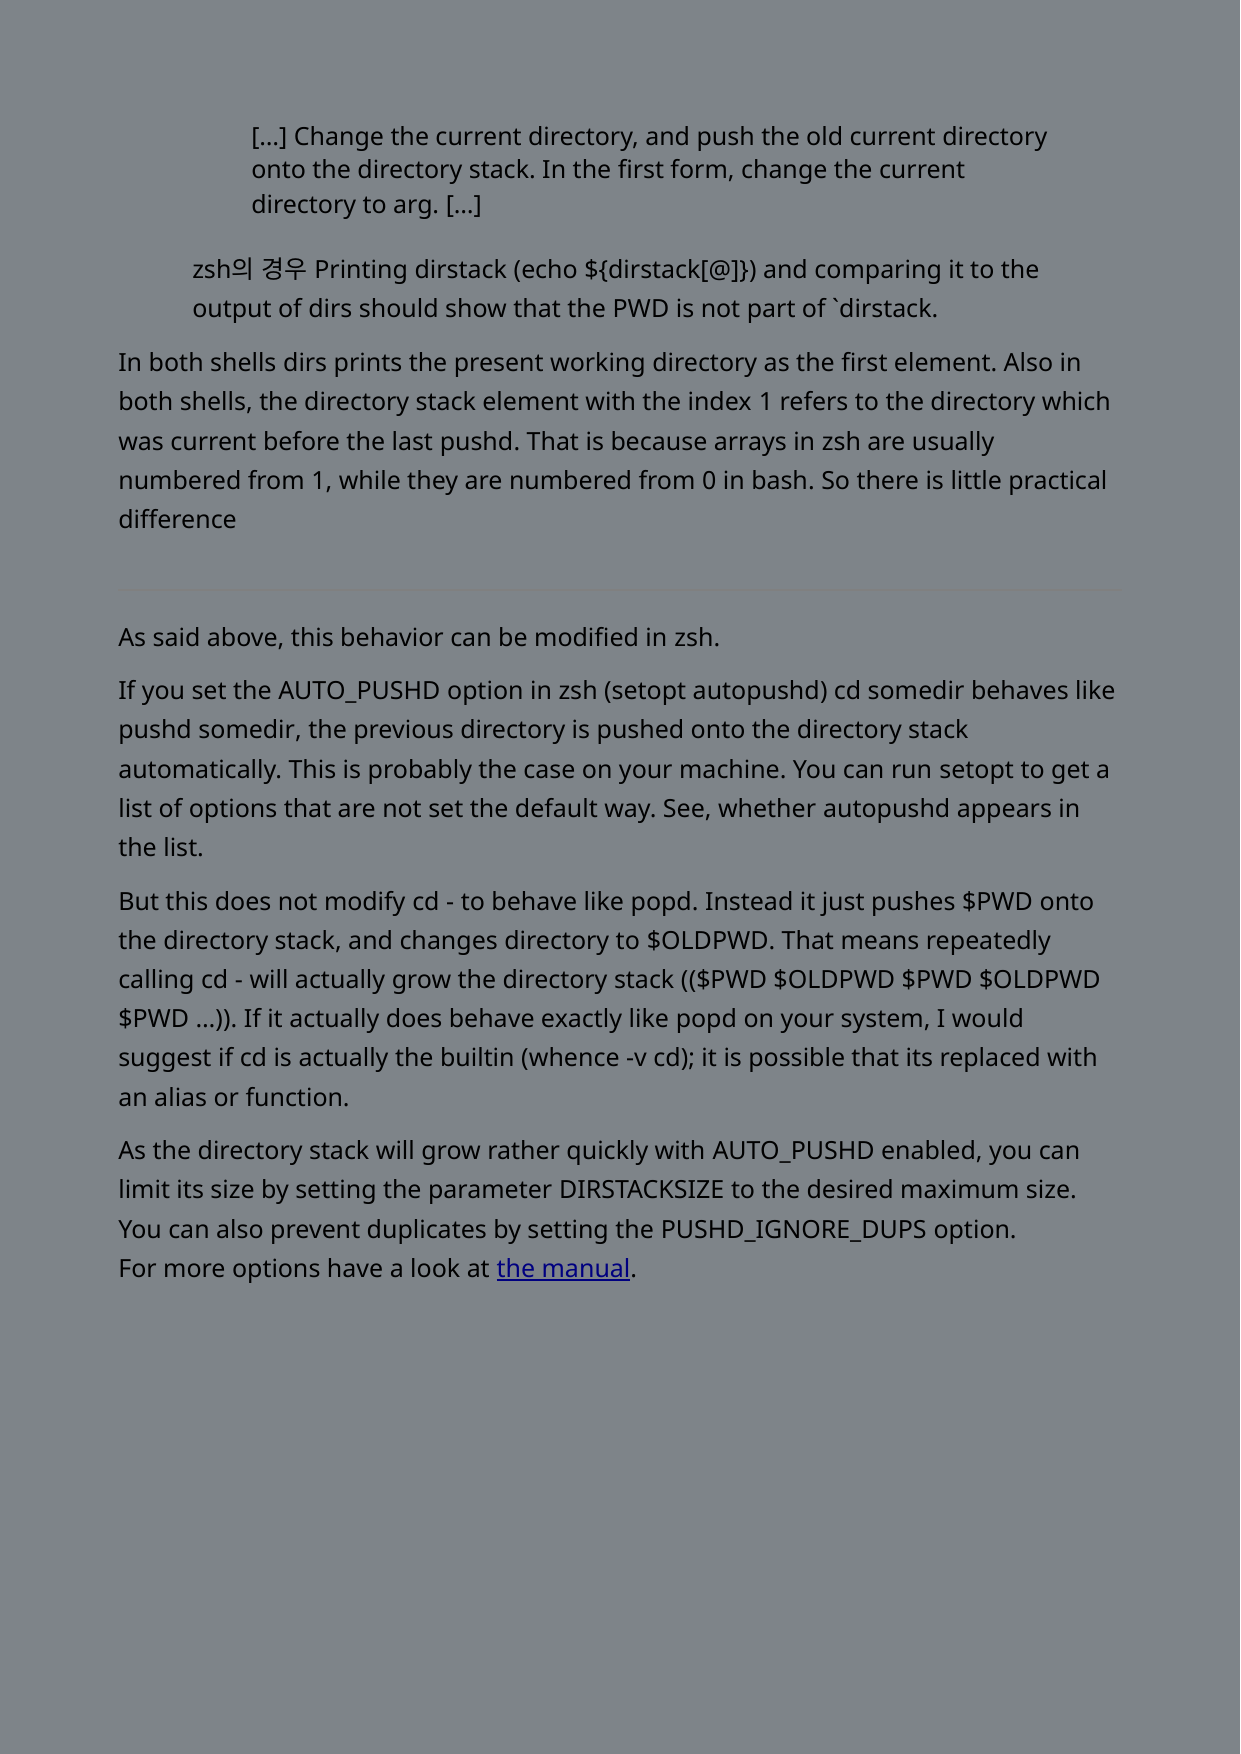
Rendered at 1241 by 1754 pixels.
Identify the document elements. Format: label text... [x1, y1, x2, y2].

text As said above, this behavior can be modified in zsh. [118, 619, 1122, 653]
text If you set the AUTO_PUSHD option in zsh (setopt autopushd) cd somedir behaves like pushd somedir, the previous directory is pushed onto the directory stack automatically. This is probably the case on your machine. You can run setopt to get a list of options that are not set the default way. See, whether autopushd appears in the list. [118, 673, 1122, 864]
list […] Change the current directory, and push the old current directory onto the directory stack. In the first form, change the current directory to arg. […] [222, 118, 1063, 220]
text As the directory stack will grow rather quickly with AUTO_PUSHD enabled, you can limit its size by setting the parameter DIRSTACKSIZE to the desired maximum size. You can also prevent duplicates by setting the PUSHD_IGNORE_DUPS option. For more options have a look at the manual. [118, 1133, 1122, 1284]
list zsh의 경우 Printing dirstack (echo ${dirstack[@]}) and comparing it to the output of dirs should show that the PWD is not part of `dirstack. [162, 250, 1122, 325]
text In both shells dirs prints the present working directory as the first element. Also in both shells, the directory stack element with the index 1 refers to the directory which was current before the last pushd. That is because arrays in zsh are usually numbered from 1, while they are numbered from 0 in bash. So there is little practical difference [118, 345, 1122, 536]
text But this does not modify cd - to behave like popd. Instead it just pushes $PWD onto the directory stack, and changes directory to $OLDPWD. That means repeatedly calling cd - will actually grow the directory stack (($PWD $OLDPWD $PWD $OLDPWD $PWD …)). If it actually does behave exactly like popd on your system, I would suggest if cd is actually the builtin (whence -v cd); it is possible that its replaced with an alias or function. [118, 883, 1122, 1113]
